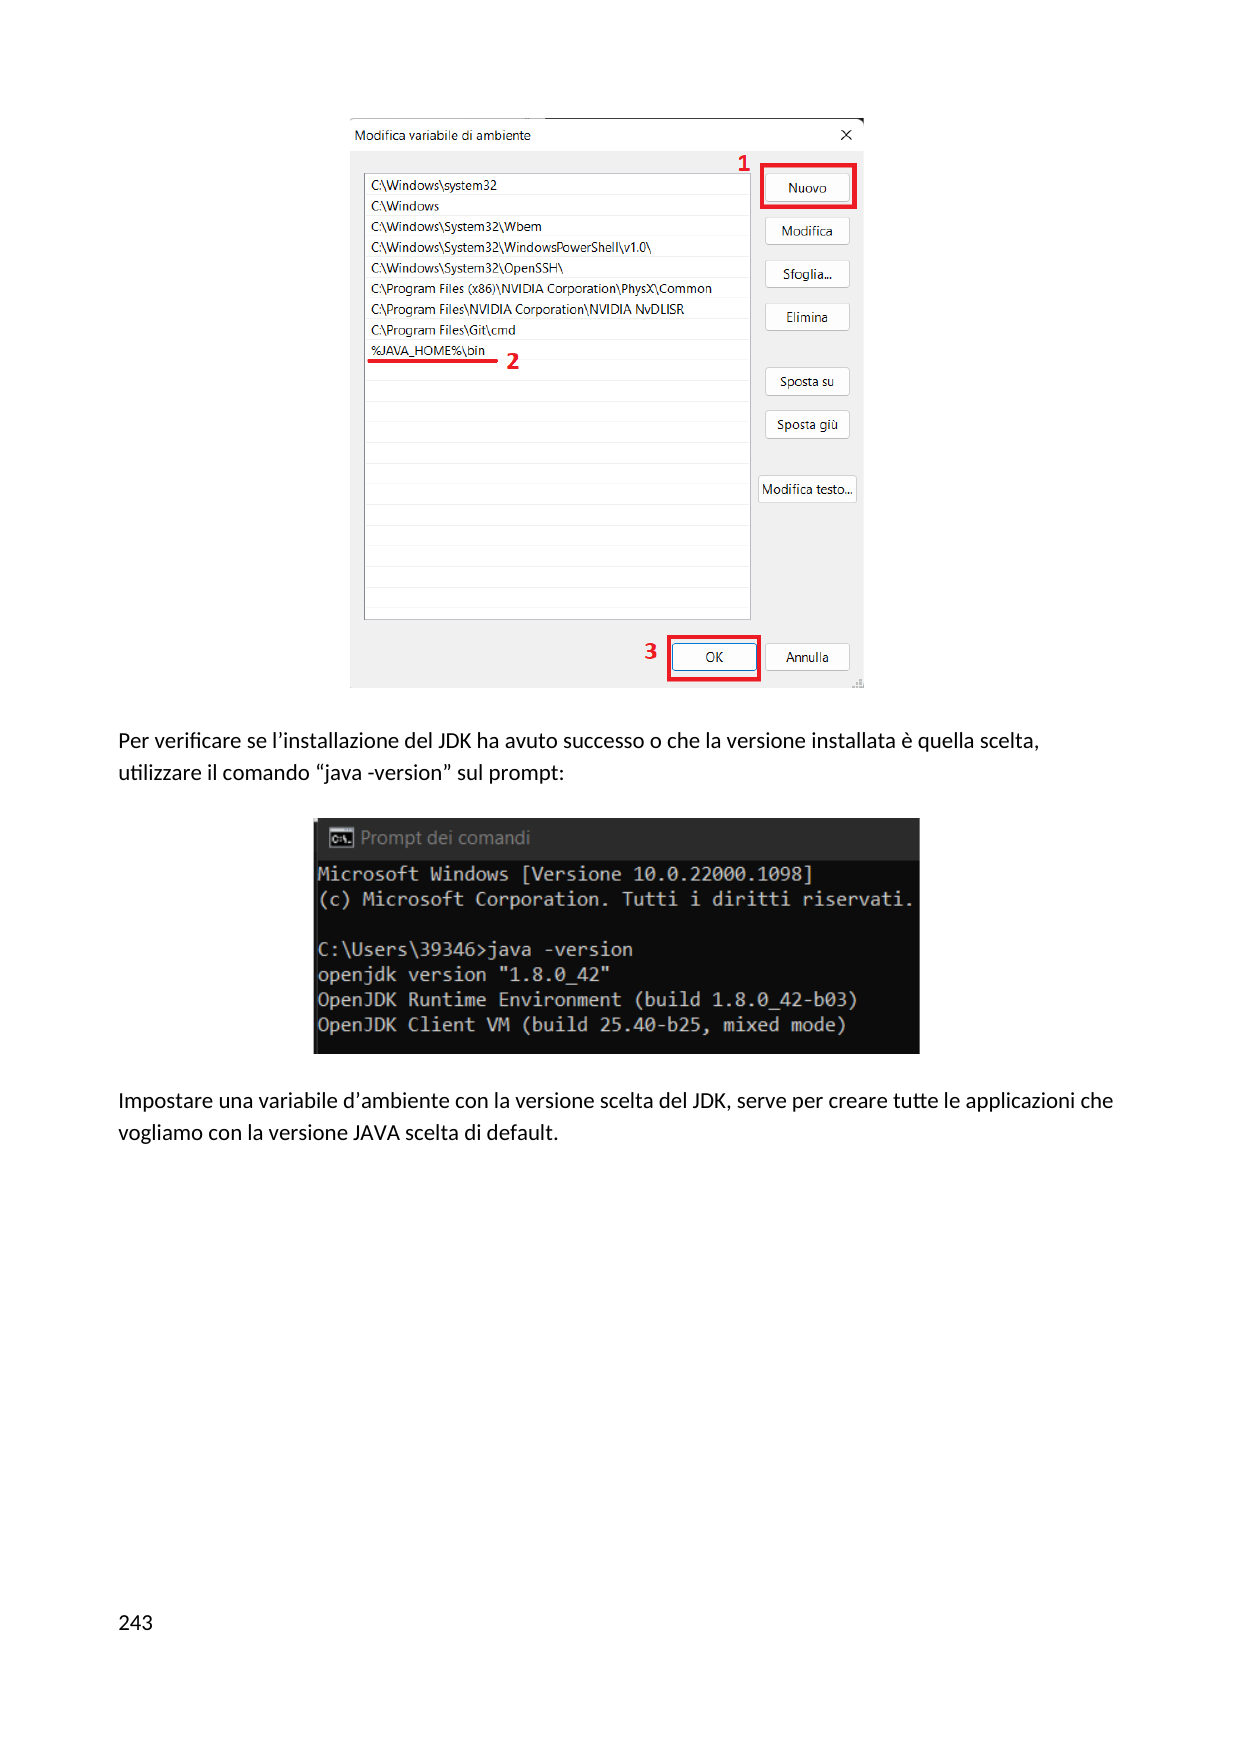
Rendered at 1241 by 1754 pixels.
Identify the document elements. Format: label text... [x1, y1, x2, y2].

picture [313, 818, 920, 1054]
text Impostare una variabile d’ambiente con la versione scelta del JDK, serve per creare tutte le applicazioni che vogliamo con la versione JAVA scelta di default. [118, 1086, 1122, 1146]
text Per verificare se l’installazione del JDK ha avuto successo o che la versione installata è quella scelta, utilizzare il comando “java -version” sul prompt: [118, 726, 1122, 786]
picture [350, 118, 864, 688]
